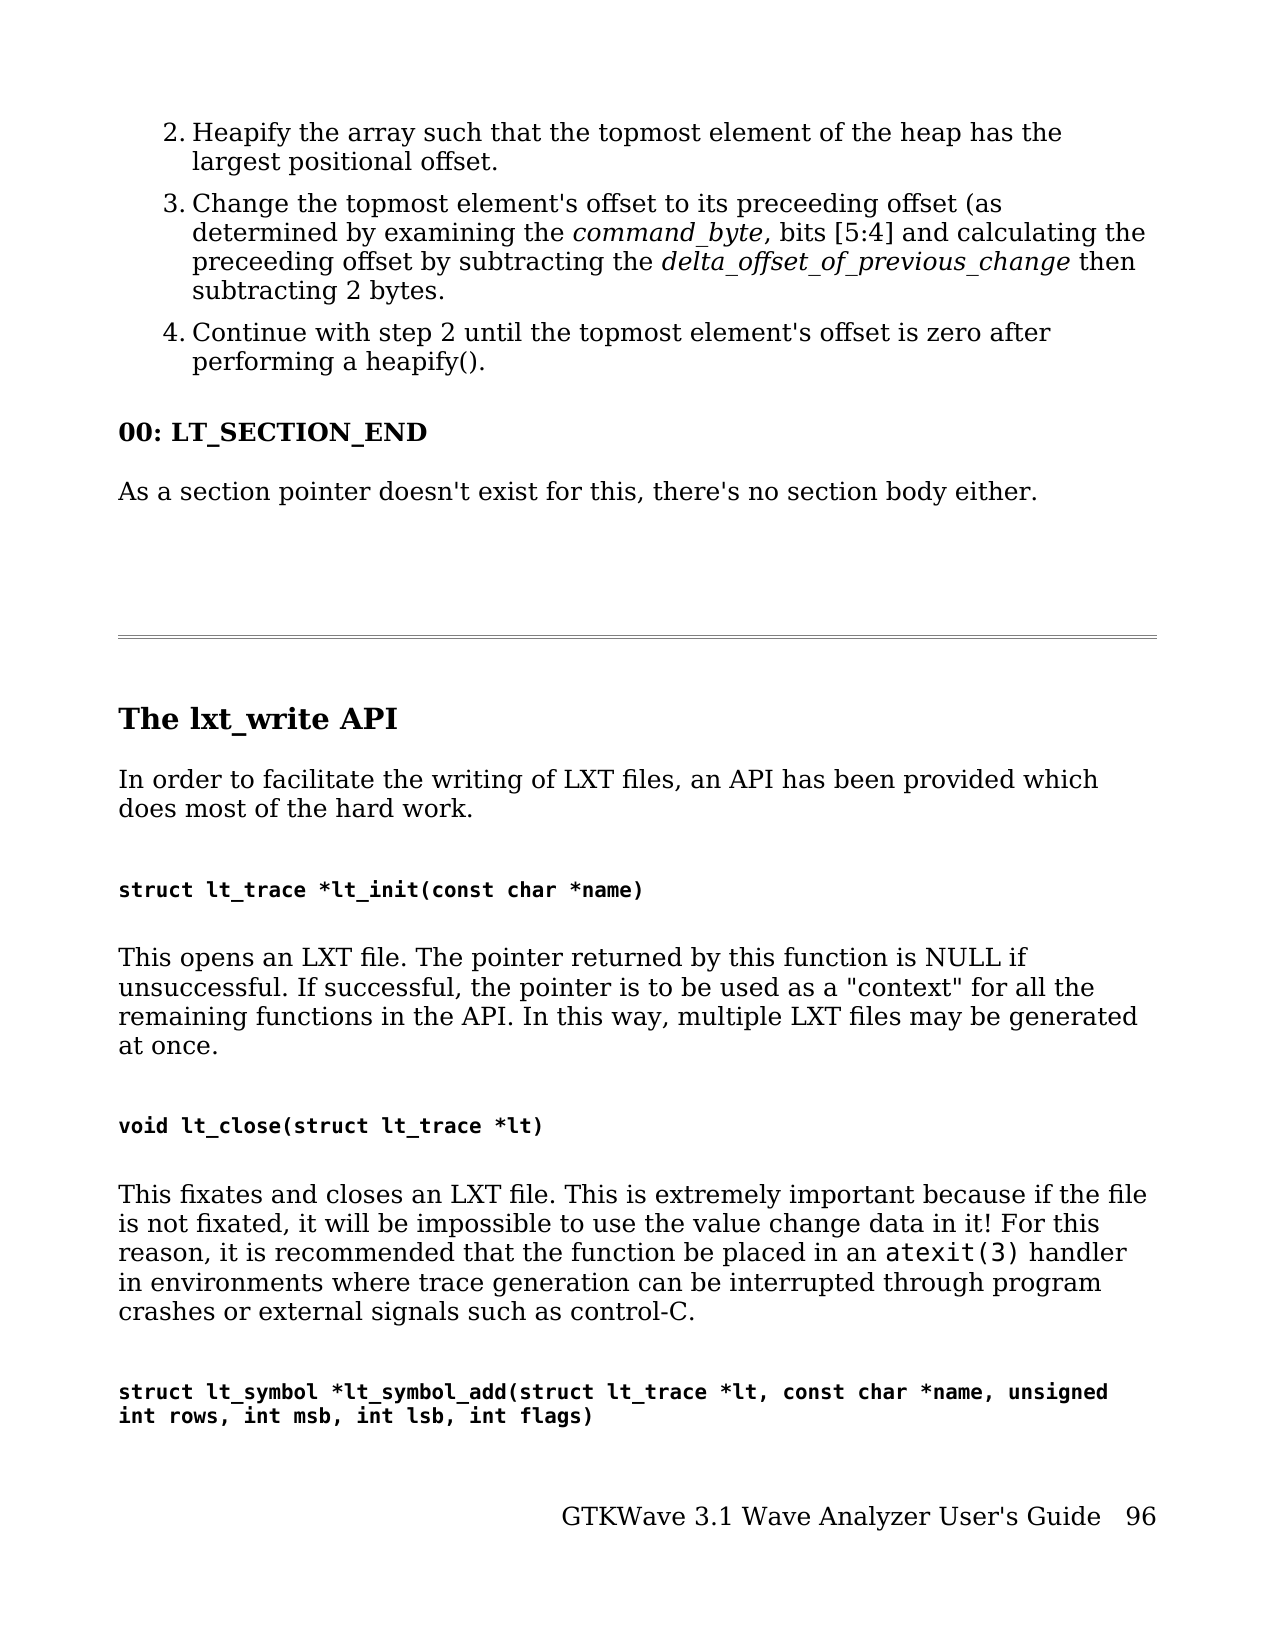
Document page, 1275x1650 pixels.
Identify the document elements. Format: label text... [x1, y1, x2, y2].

text 00: LT_SECTION_END As a section pointer doesn't exist for this, there's no section body either. [118, 389, 1157, 506]
list Change the topmost element's offset to its preceeding offset (as determined by examining the command_byte, bits [5:4] and calculating the preceeding offset by subtracting the delta_offset_of_previous_change then subtracting 2 bytes. [162, 189, 1157, 306]
text void lt_close(struct lt_trace *lt) [118, 1114, 1157, 1139]
text struct lt_trace *lt_init(const char *name) [118, 878, 1157, 902]
text [118, 1441, 1157, 1471]
text This opens an LXT file. The pointer returned by this function is NULL if unsuccessful. If successful, the pointer is to be used as a "context" for all the remaining functions in the API. In this way, multiple LXT files may be generated at once. [118, 914, 1157, 1060]
text struct lt_symbol *lt_symbol_add(struct lt_trace *lt, const char *name, unsigned int rows, int msb, int lsb, int flags) [118, 1380, 1157, 1429]
list Heapify the array such that the topmost element of the heap has the largest positional offset. [162, 118, 1157, 176]
list Continue with step 2 until the topmost element's offset is zero after performing a heapify(). [162, 318, 1157, 376]
text In order to facilitate the writing of LXT files, an API has been provided which does most of the hard work. [118, 736, 1157, 823]
text The lxt_write API [118, 702, 1157, 736]
text This fixates and closes an LXT file. This is extremely important because if the file is not fixated, it will be impossible to use the value change data in it! For this reason, it is recommended that the function be placed in an atexit(3) handler in environments where trace generation can be interrupted through program crashes or external signals such as control-C. [118, 1151, 1157, 1326]
